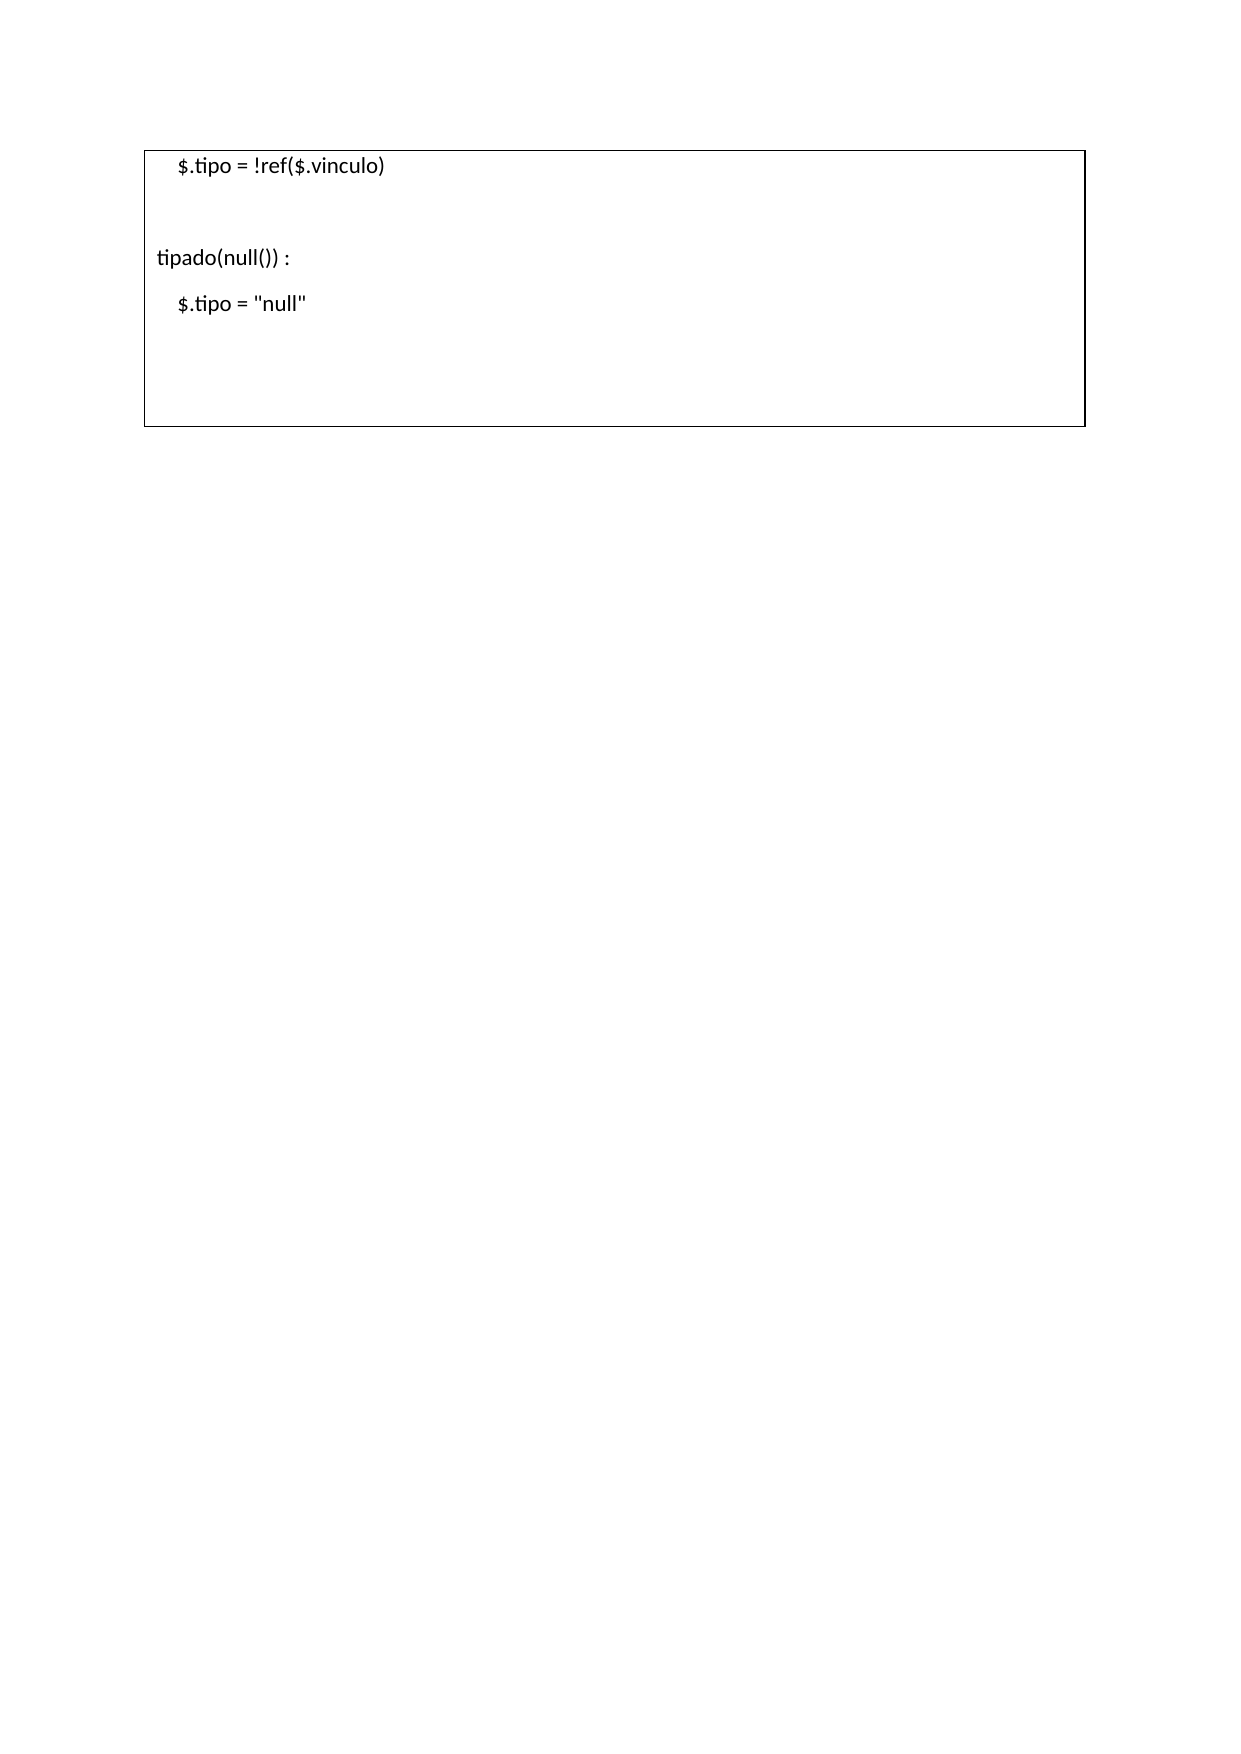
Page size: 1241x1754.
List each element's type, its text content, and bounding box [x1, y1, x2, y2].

table_header $.tipo = !ref($.vinculo) tipado(null()) : $.tipo = "null" [145, 151, 1084, 426]
